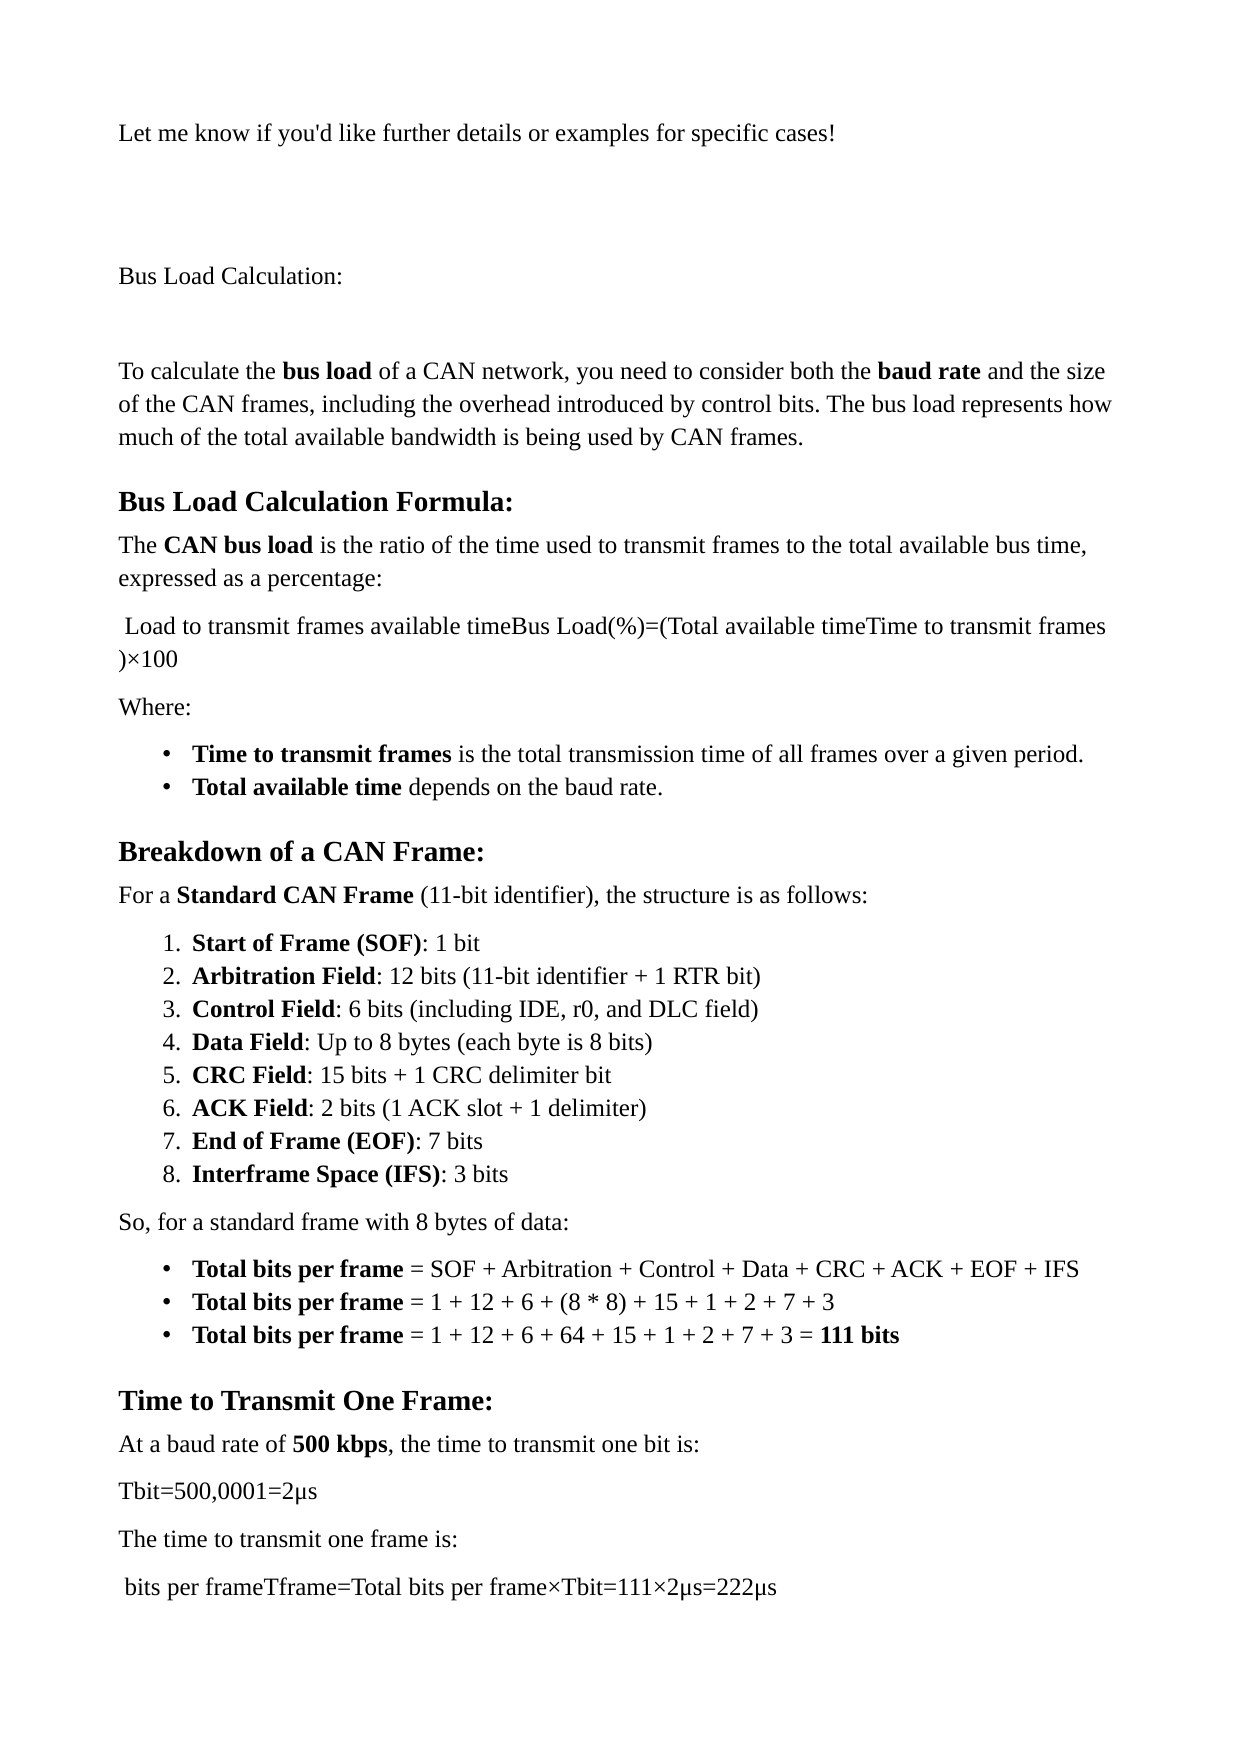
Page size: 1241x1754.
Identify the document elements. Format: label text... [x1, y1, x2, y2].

list CRC Field: 15 bits + 1 CRC delimiter bit [162, 1060, 1122, 1089]
list Total bits per frame = SOF + Arbitration + Control + Data + CRC + ACK + EOF + IFS [162, 1254, 1122, 1283]
list Arbitration Field: 12 bits (11-bit identifier + 1 RTR bit) [162, 961, 1122, 990]
list Interframe Space (IFS): 3 bits [162, 1159, 1122, 1188]
list Total bits per frame = 1 + 12 + 6 + (8 * 8) + 15 + 1 + 2 + 7 + 3 [162, 1287, 1122, 1316]
text The CAN bus load is the ratio of the time used to transmit frames to the total available bus time, expressed as a percentage: [118, 530, 1122, 592]
list Start of Frame (SOF): 1 bit [162, 928, 1122, 957]
subtitle Bus Load Calculation Formula: [118, 484, 1122, 518]
list End of Frame (EOF): 7 bits [162, 1126, 1122, 1155]
text The time to transmit one frame is: [118, 1524, 1122, 1553]
text For a Standard CAN Frame (11-bit identifier), the structure is as follows: [118, 881, 1122, 909]
subtitle Breakdown of a CAN Frame: [118, 834, 1122, 868]
text bits per frameTframe​=Total bits per frame×Tbit​=111×2μs=222μs [118, 1572, 1122, 1600]
text Load to transmit frames available timeBus Load(%)=(Total available timeTime to transmit frames​)×100 [118, 611, 1122, 673]
text Let me know if you'd like further details or examples for specific cases! [118, 118, 1122, 147]
list Total bits per frame = 1 + 12 + 6 + 64 + 15 + 1 + 2 + 7 + 3 = 111 bits [162, 1321, 1122, 1349]
list ACK Field: 2 bits (1 ACK slot + 1 delimiter) [162, 1093, 1122, 1122]
text So, for a standard frame with 8 bytes of data: [118, 1207, 1122, 1236]
text Where: [118, 692, 1122, 720]
text To calculate the bus load of a CAN network, you need to consider both the baud rate and the size of the CAN frames, including the overhead introduced by control bits. The bus load represents how much of the total available bandwidth is being used by CAN frames. [118, 356, 1122, 451]
text At a baud rate of 500 kbps, the time to transmit one bit is: [118, 1429, 1122, 1457]
text Bus Load Calculation: [118, 261, 1122, 290]
list Control Field: 6 bits (including IDE, r0, and DLC field) [162, 994, 1122, 1023]
text Tbit​=500,0001​=2μs [118, 1476, 1122, 1505]
subtitle Time to Transmit One Frame: [118, 1383, 1122, 1416]
list Data Field: Up to 8 bytes (each byte is 8 bits) [162, 1027, 1122, 1056]
list Time to transmit frames is the total transmission time of all frames over a given period. [162, 739, 1122, 768]
list Total available time depends on the baud rate. [162, 772, 1122, 801]
